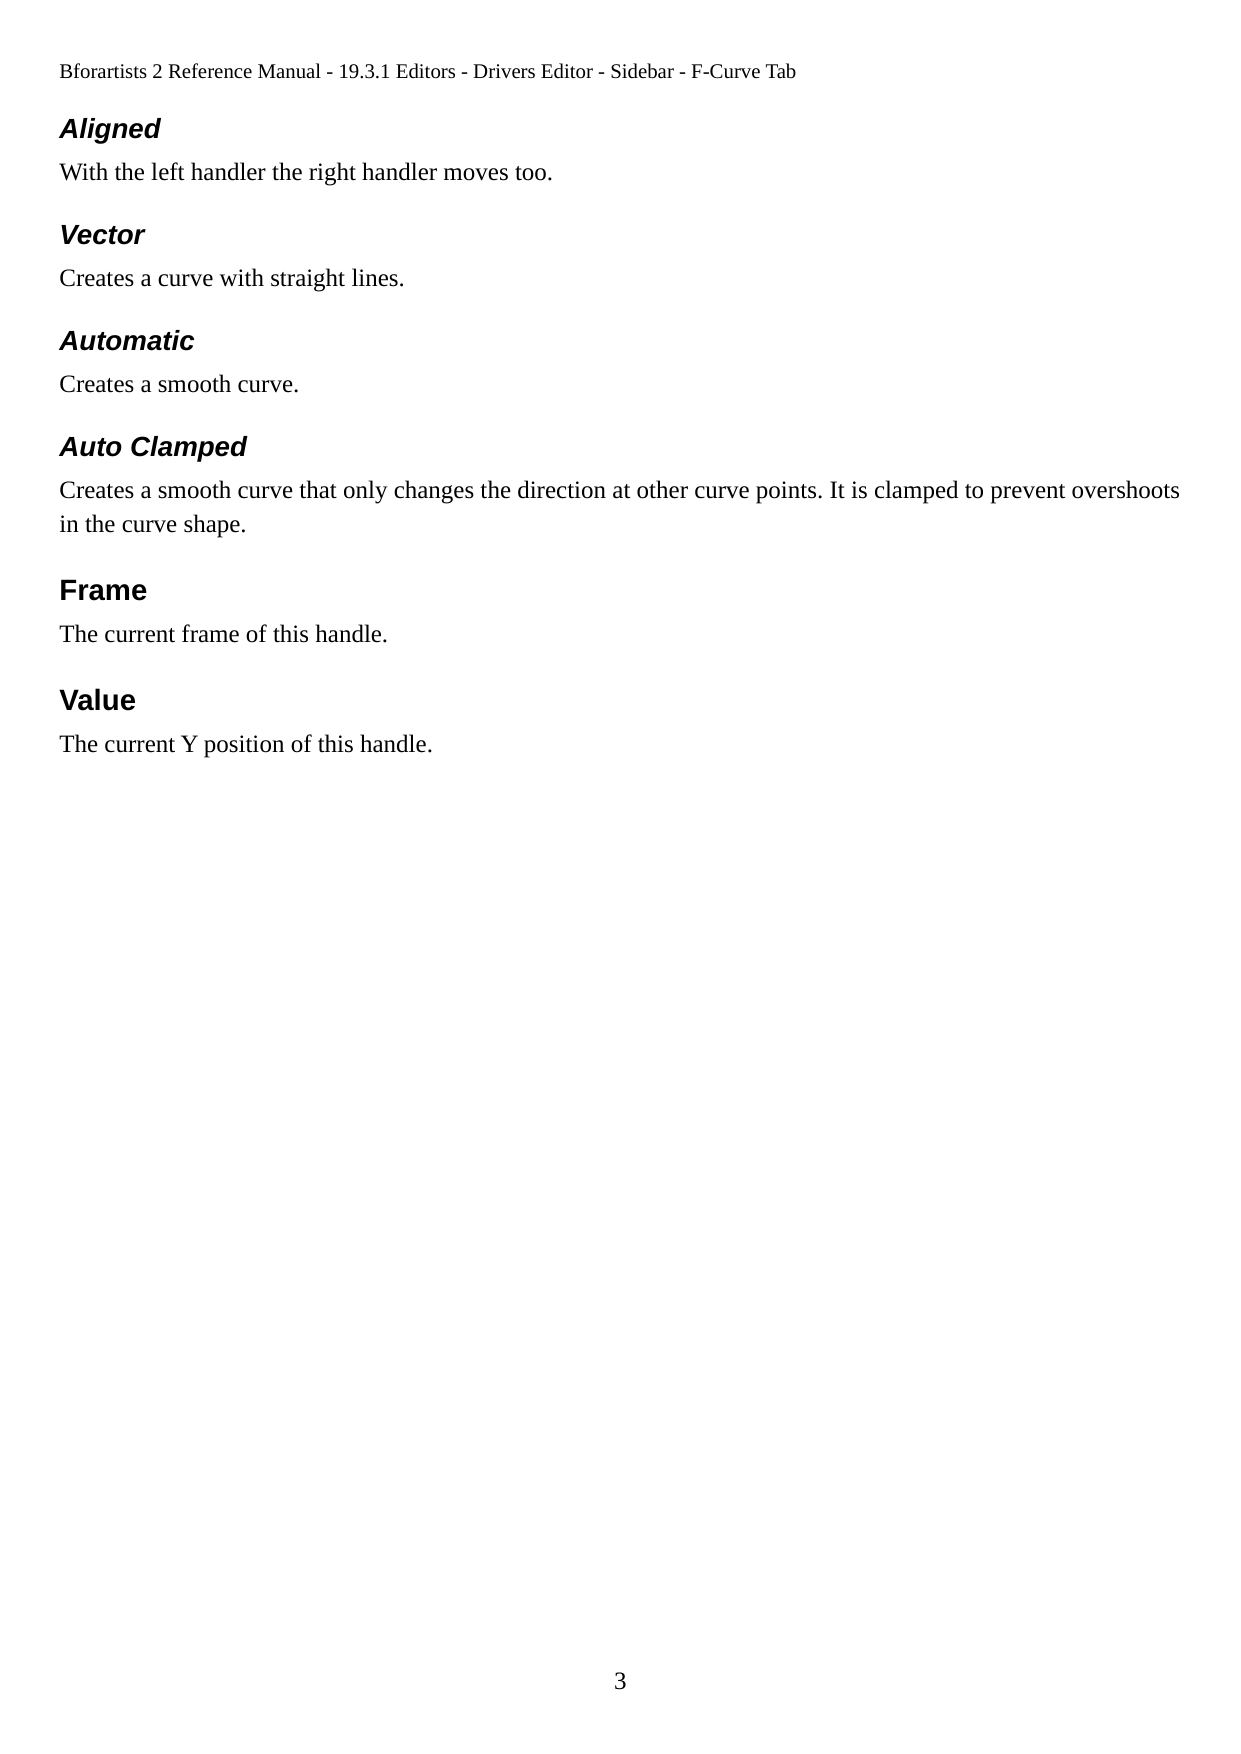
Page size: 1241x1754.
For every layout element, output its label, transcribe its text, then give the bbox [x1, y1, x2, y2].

text Creates a smooth curve that only changes the direction at other curve points. It is clamped to prevent overshoots in the curve shape. [59, 475, 1181, 538]
text Creates a curve with straight lines. [59, 263, 1181, 292]
subtitle Auto Clamped [59, 430, 1181, 462]
subtitle Automatic [59, 324, 1181, 356]
subtitle Value [59, 683, 1181, 717]
subtitle Frame [59, 573, 1181, 607]
text The current Y position of this handle. [59, 729, 1181, 758]
text Creates a smooth curve. [59, 369, 1181, 398]
text The current frame of this handle. [59, 619, 1181, 648]
text With the left handler the right handler moves too. [59, 157, 1181, 186]
subtitle Vector [59, 218, 1181, 250]
subtitle Aligned [59, 113, 1181, 144]
